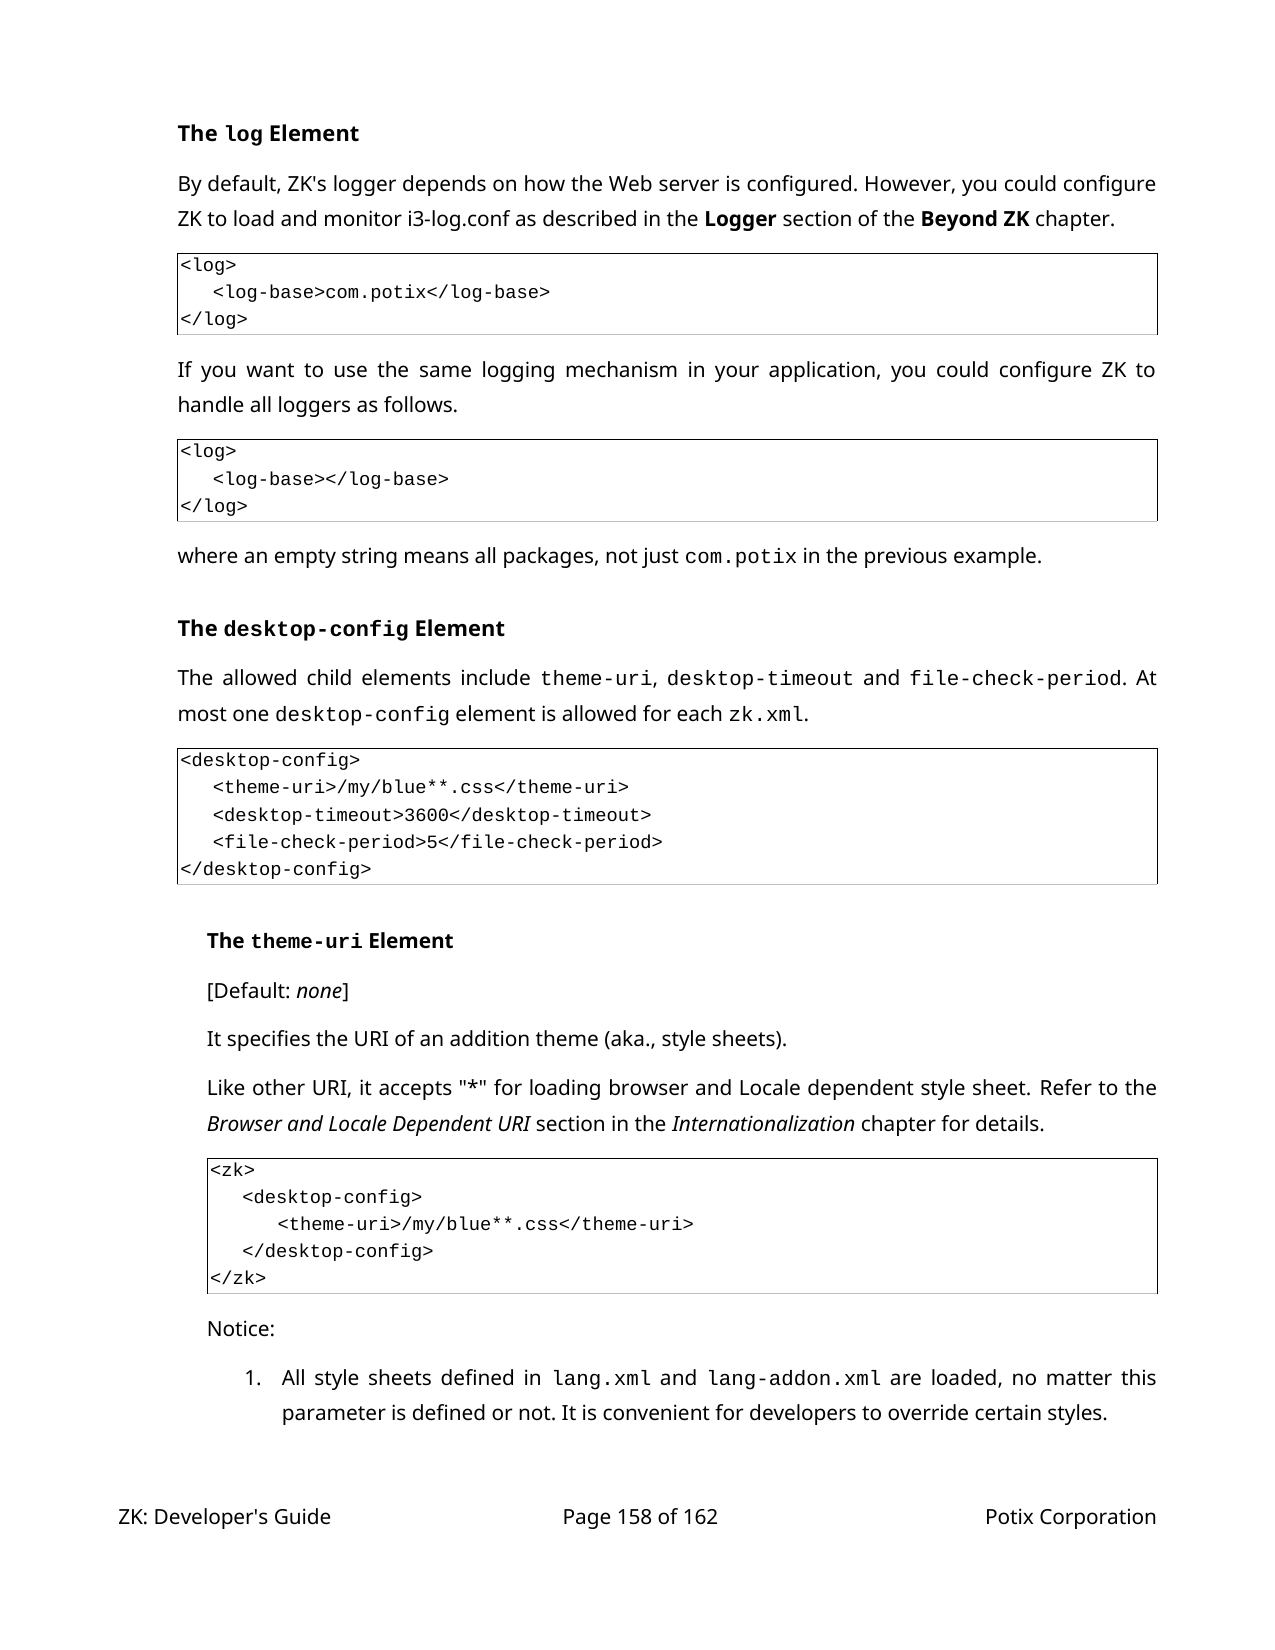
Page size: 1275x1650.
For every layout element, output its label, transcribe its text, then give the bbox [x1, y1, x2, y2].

text <log-base></log-base> [178, 466, 1157, 491]
text <zk> [208, 1159, 1157, 1182]
text Like other URI, it accepts "*" for loading browser and Locale dependent style sheet. Refer to the Browser and Locale Dependent URI section in the Internationalization chapter for details. [207, 1073, 1157, 1137]
text It specifies the URI of an addition theme (aka., style sheets). [207, 1024, 1157, 1053]
text <theme-uri>/my/blue**.css</theme-uri> [178, 775, 1157, 799]
text <theme-uri>/my/blue**.css</theme-uri> [208, 1212, 1157, 1236]
text </zk> [208, 1266, 1157, 1293]
text <log> [178, 254, 1157, 277]
text </desktop-config> [178, 857, 1157, 884]
subtitle The desktop-config Element [177, 613, 1157, 643]
text By default, ZK's logger depends on how the Web server is configured. However, you could configure ZK to load and monitor i3-log.conf as described in the Logger section of the Beyond ZK chapter. [177, 169, 1157, 232]
text where an empty string means all packages, not just com.potix in the previous example. [177, 542, 1157, 570]
text <log> [178, 440, 1157, 463]
text </log> [178, 307, 1157, 334]
list All style sheets defined in lang.xml and lang-addon.xml are loaded, no matter this parameter is defined or not. It is convenient for developers to override certain styles. [244, 1363, 1157, 1427]
text <desktop-config> [208, 1185, 1157, 1209]
text <log-base>com.potix</log-base> [178, 280, 1157, 304]
text The allowed child elements include theme-uri, desktop-timeout and file-check-period. At most one desktop-config element is allowed for each zk.xml. [177, 663, 1157, 727]
text </log> [178, 494, 1157, 521]
text <file-check-period>5</file-check-period> [178, 829, 1157, 854]
text Notice: [207, 1314, 1157, 1342]
text [Default: none] [207, 976, 1157, 1004]
text If you want to use the same logging mechanism in your application, you could configure ZK to handle all loggers as follows. [177, 355, 1157, 419]
subtitle The theme-uri Element [207, 927, 1157, 955]
text <desktop-timeout>3600</desktop-timeout> [178, 802, 1157, 827]
subtitle The log Element [177, 118, 1157, 148]
text <desktop-config> [178, 749, 1157, 772]
text </desktop-config> [208, 1239, 1157, 1263]
